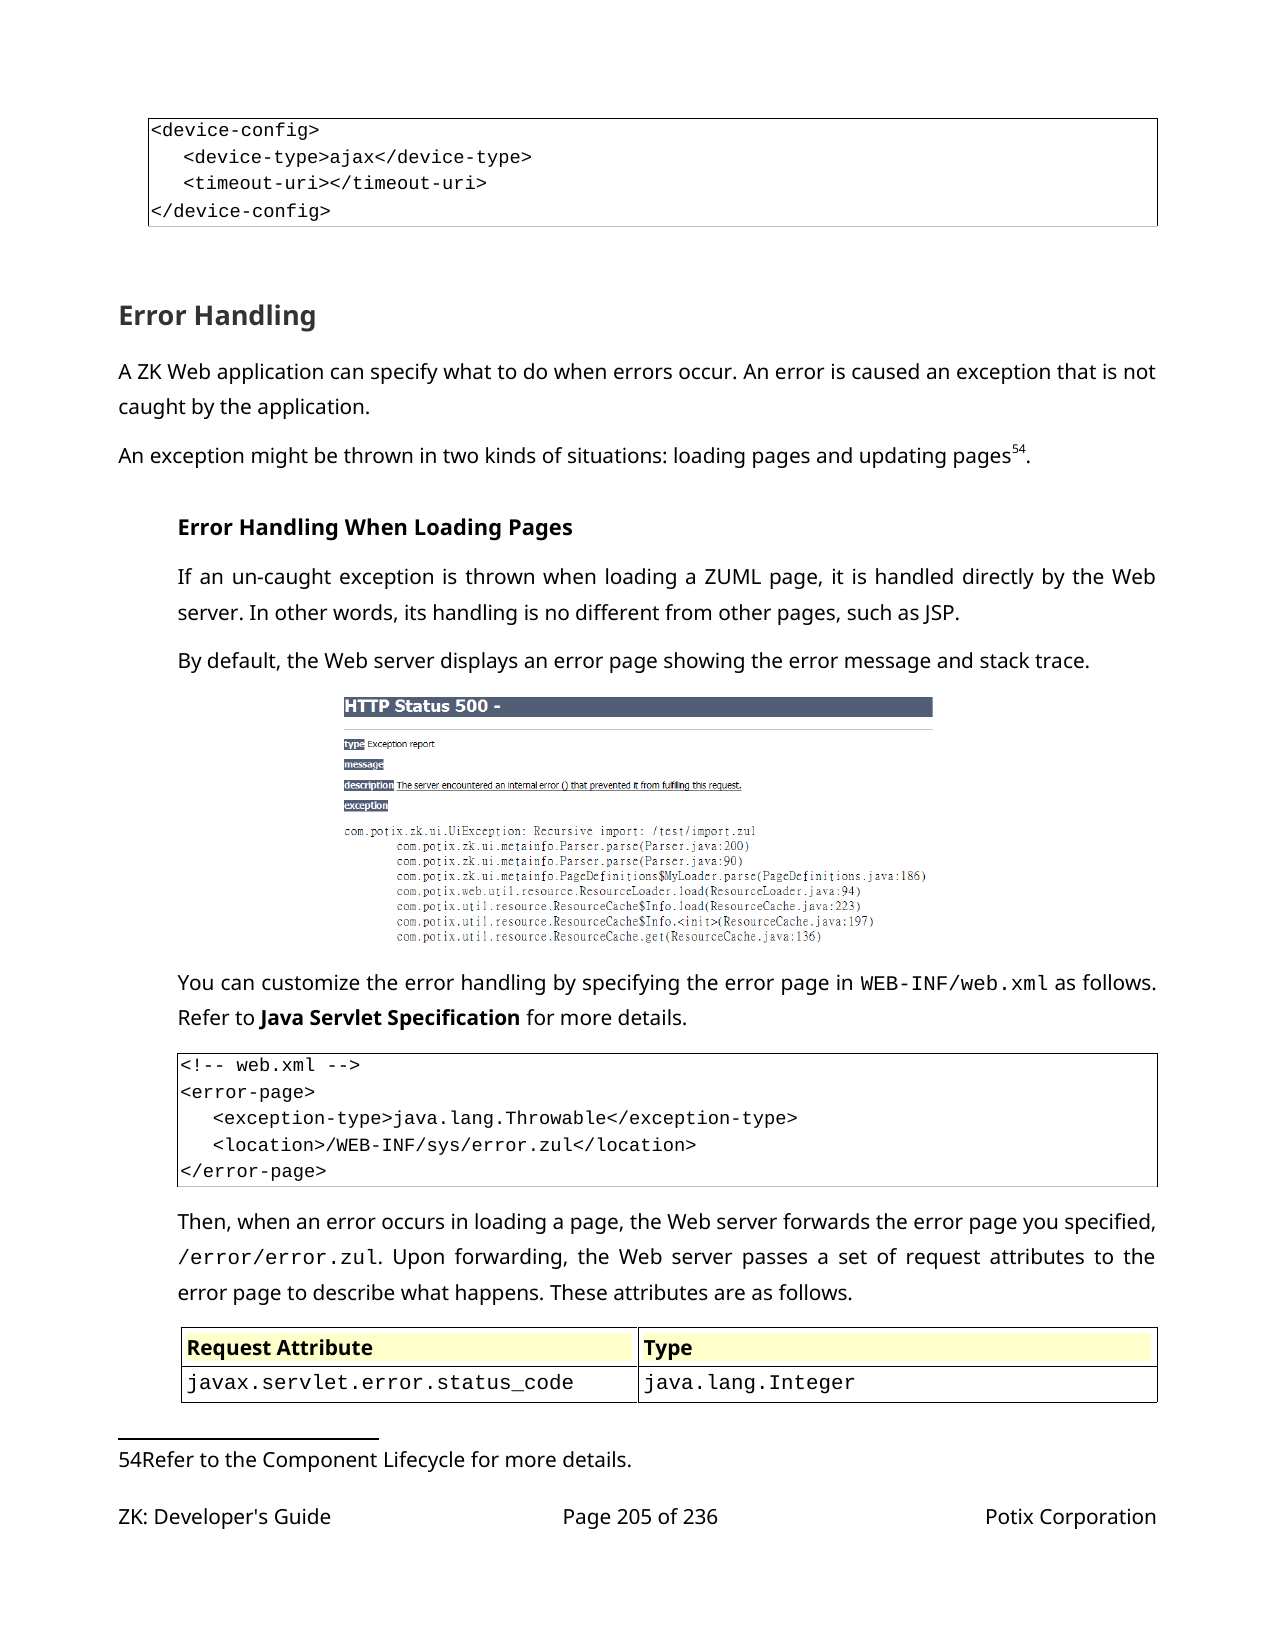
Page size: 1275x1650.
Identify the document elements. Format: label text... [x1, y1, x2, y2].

text <!-- web.xml --> [178, 1054, 1157, 1077]
subtitle Error Handling When Loading Pages [177, 512, 1157, 542]
text An exception might be thrown in two kinds of situations: loading pages and updating pages. [118, 441, 1157, 469]
text <device-config> <device-type>ajax</device-type> <timeout-uri></timeout-uri> [149, 119, 1157, 196]
text A ZK Web application can specify what to do when errors occur. An error is caused an exception that is not caught by the application. [118, 357, 1157, 420]
text <error-page> <exception-type>java.lang.Throwable</exception-type> <location>/WEB-INF/sys/error.zul</location> </error-page> [178, 1079, 1157, 1186]
table_header Type [639, 1328, 1157, 1366]
picture [342, 692, 933, 944]
table_cell java.lang.Integer [639, 1367, 1157, 1402]
text </device-config> [149, 198, 1157, 226]
text Refer to the Component Lifecycle for more details. [118, 1445, 1157, 1473]
text You can customize the error handling by specifying the error page in WEB-INF/web.xml as follows. Refer to Java Servlet Specification for more details. [177, 968, 1157, 1032]
text By default, the Web server displays an error page showing the error message and stack trace. [177, 646, 1157, 675]
subtitle Error Handling [118, 297, 1157, 333]
text Then, when an error occurs in loading a page, the Web server forwards the error page you specified, /error/error.zul. Upon forwarding, the Web server passes a set of request attributes to the error page to describe what happens. These attributes are as follows. [177, 1207, 1157, 1306]
table_cell javax.servlet.error.status_code [182, 1367, 637, 1402]
table_header Request Attribute [182, 1328, 637, 1366]
text If an un-caught exception is thrown when loading a ZUML page, it is handled directly by the Web server. In other words, its handling is no different from other pages, such as JSP. [177, 562, 1157, 626]
